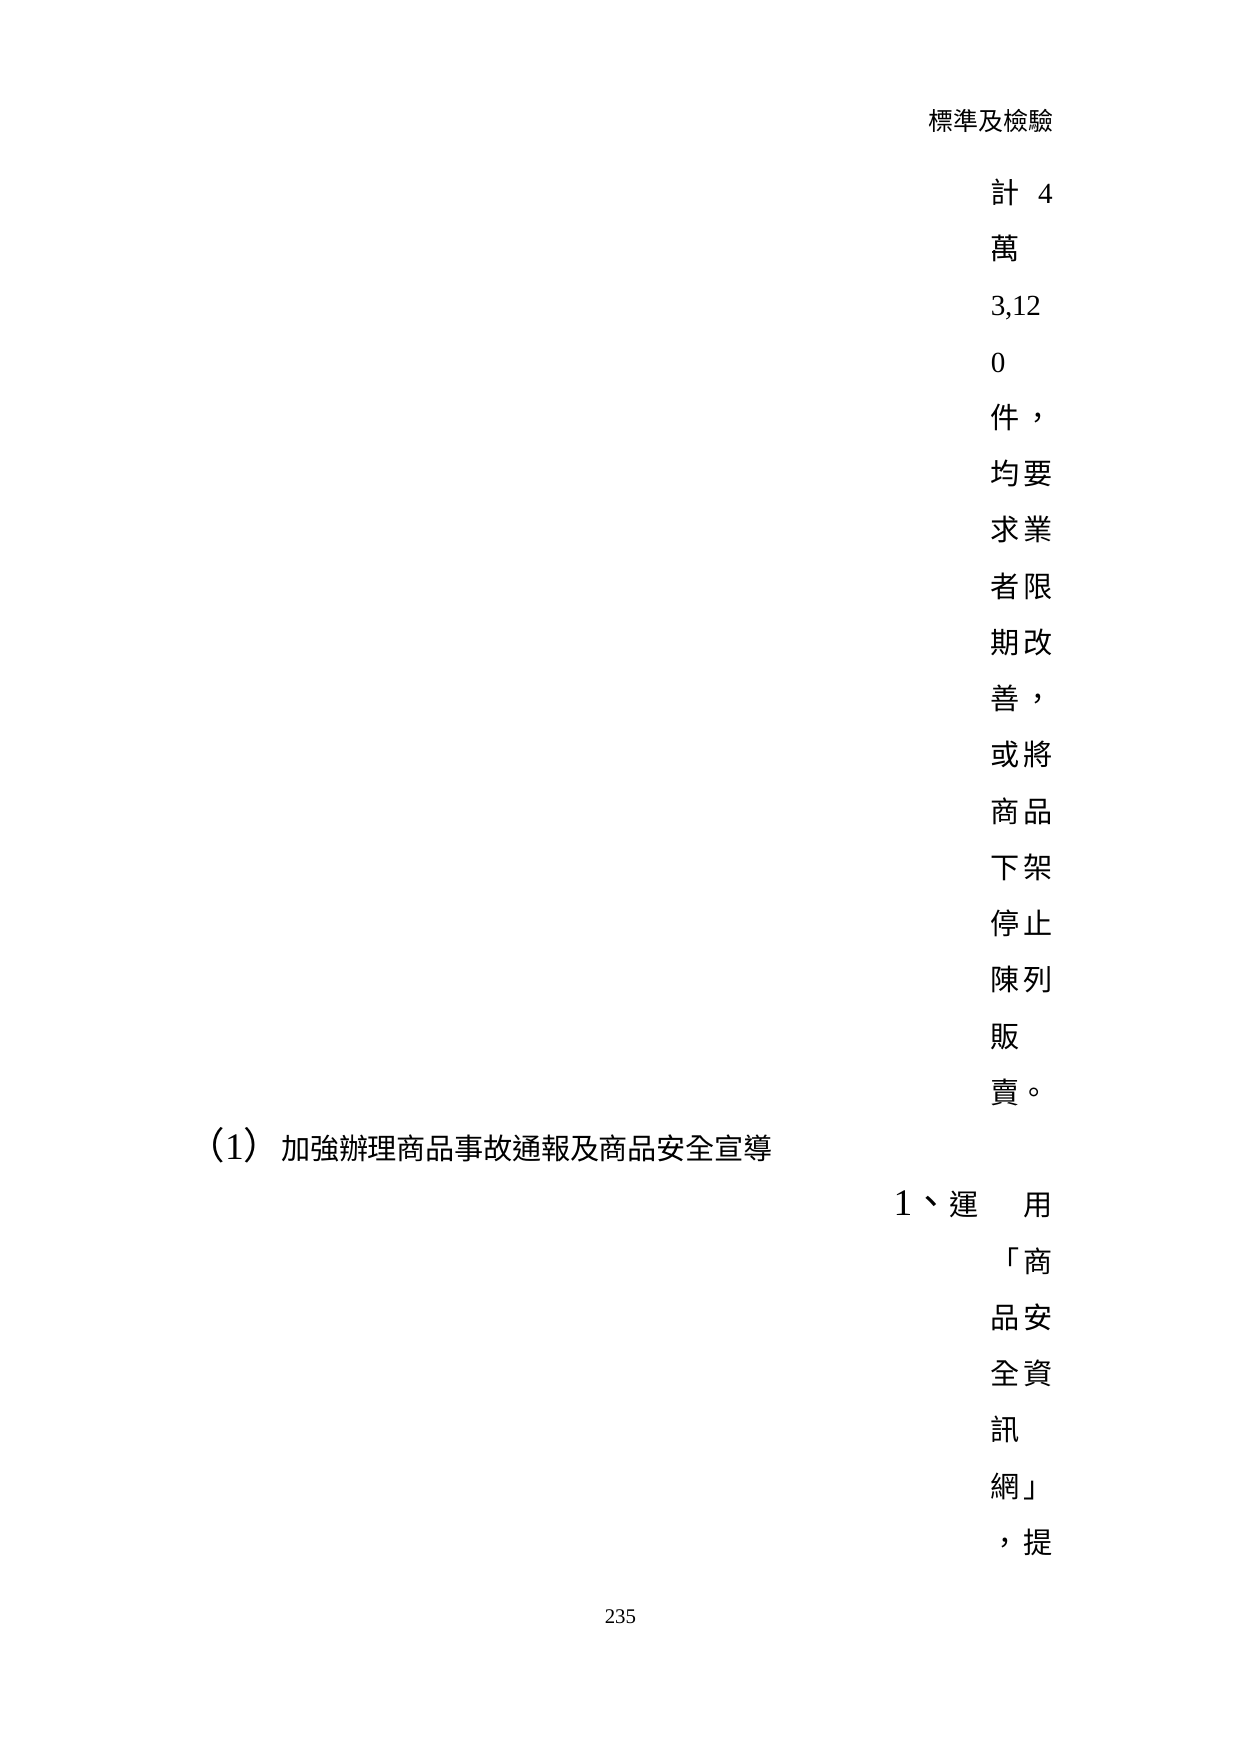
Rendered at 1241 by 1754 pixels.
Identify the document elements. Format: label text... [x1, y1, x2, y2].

list 運用「商品安全資訊網」，提 [893, 1171, 1053, 1564]
list 加強辦理商品事故通報及商品安全宣導 [187, 1114, 1053, 1171]
list 計4萬3,120件，均要求業者限期改善，或將商品下架停止陳列販賣。 [893, 158, 1053, 1114]
